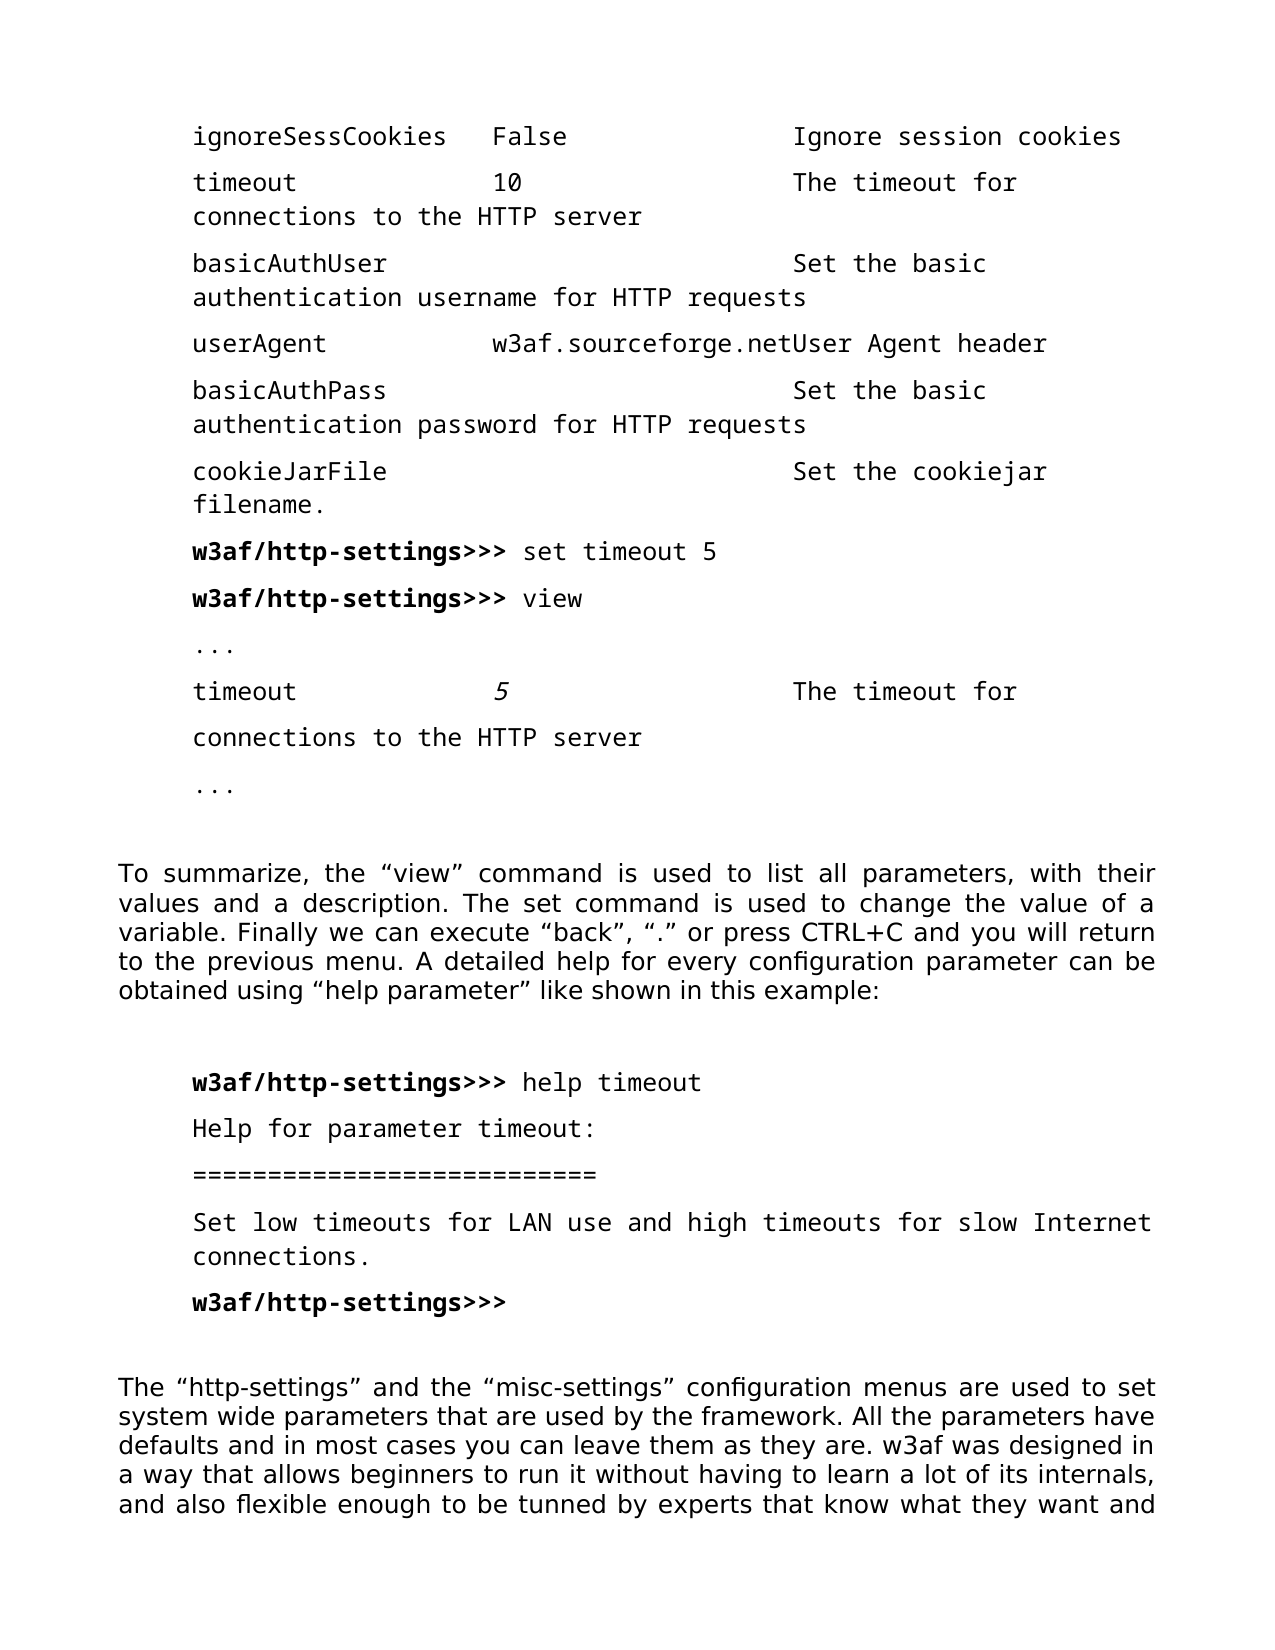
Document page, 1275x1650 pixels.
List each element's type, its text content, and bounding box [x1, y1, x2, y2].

text ignoreSessCookies False Ignore session cookies [192, 118, 1157, 152]
text w3af/http-settings>>> help timeout [192, 1064, 1157, 1099]
text timeout 5 The timeout for [192, 673, 1157, 707]
text Help for parameter timeout: [192, 1111, 1157, 1145]
text The “http-settings” and the “misc-settings” configuration menus are used to set system wide parameters that are used by the framework. All the parameters have defaults and in most cases you can leave them as they are. w3af was designed in a way that allows beginners to run it without having to learn a lot of its internals, and also flexible enough to be tunned by experts that know what they want and [118, 1373, 1157, 1519]
text =========================== [192, 1158, 1157, 1192]
text connections to the HTTP server [192, 720, 1157, 754]
text w3af/http-settings>>> view [192, 580, 1157, 614]
text ... [192, 627, 1157, 661]
text w3af/http-settings>>> set timeout 5 [192, 534, 1157, 568]
text cookieJarFile Set the cookiejar filename. [192, 453, 1157, 521]
text basicAuthUser Set the basic authentication username for HTTP requests [192, 245, 1157, 313]
text w3af/http-settings>>> [192, 1285, 1157, 1319]
text timeout 10 The timeout for connections to the HTTP server [192, 165, 1157, 233]
text basicAuthPass Set the basic authentication password for HTTP requests [192, 372, 1157, 441]
text userAgent w3af.sourceforge.netUser Agent header [192, 326, 1157, 360]
text Set low timeouts for LAN use and high timeouts for slow Internet connections. [192, 1204, 1157, 1272]
text To summarize, the “view” command is used to list all parameters, with their values and a description. The set command is used to change the value of a variable. Finally we can execute “back”, “.” or press CTRL+C and you will return to the previous menu. A detailed help for every configuration parameter can be obtained using “help parameter” like shown in this example: [118, 860, 1157, 1006]
text ... [192, 767, 1157, 801]
